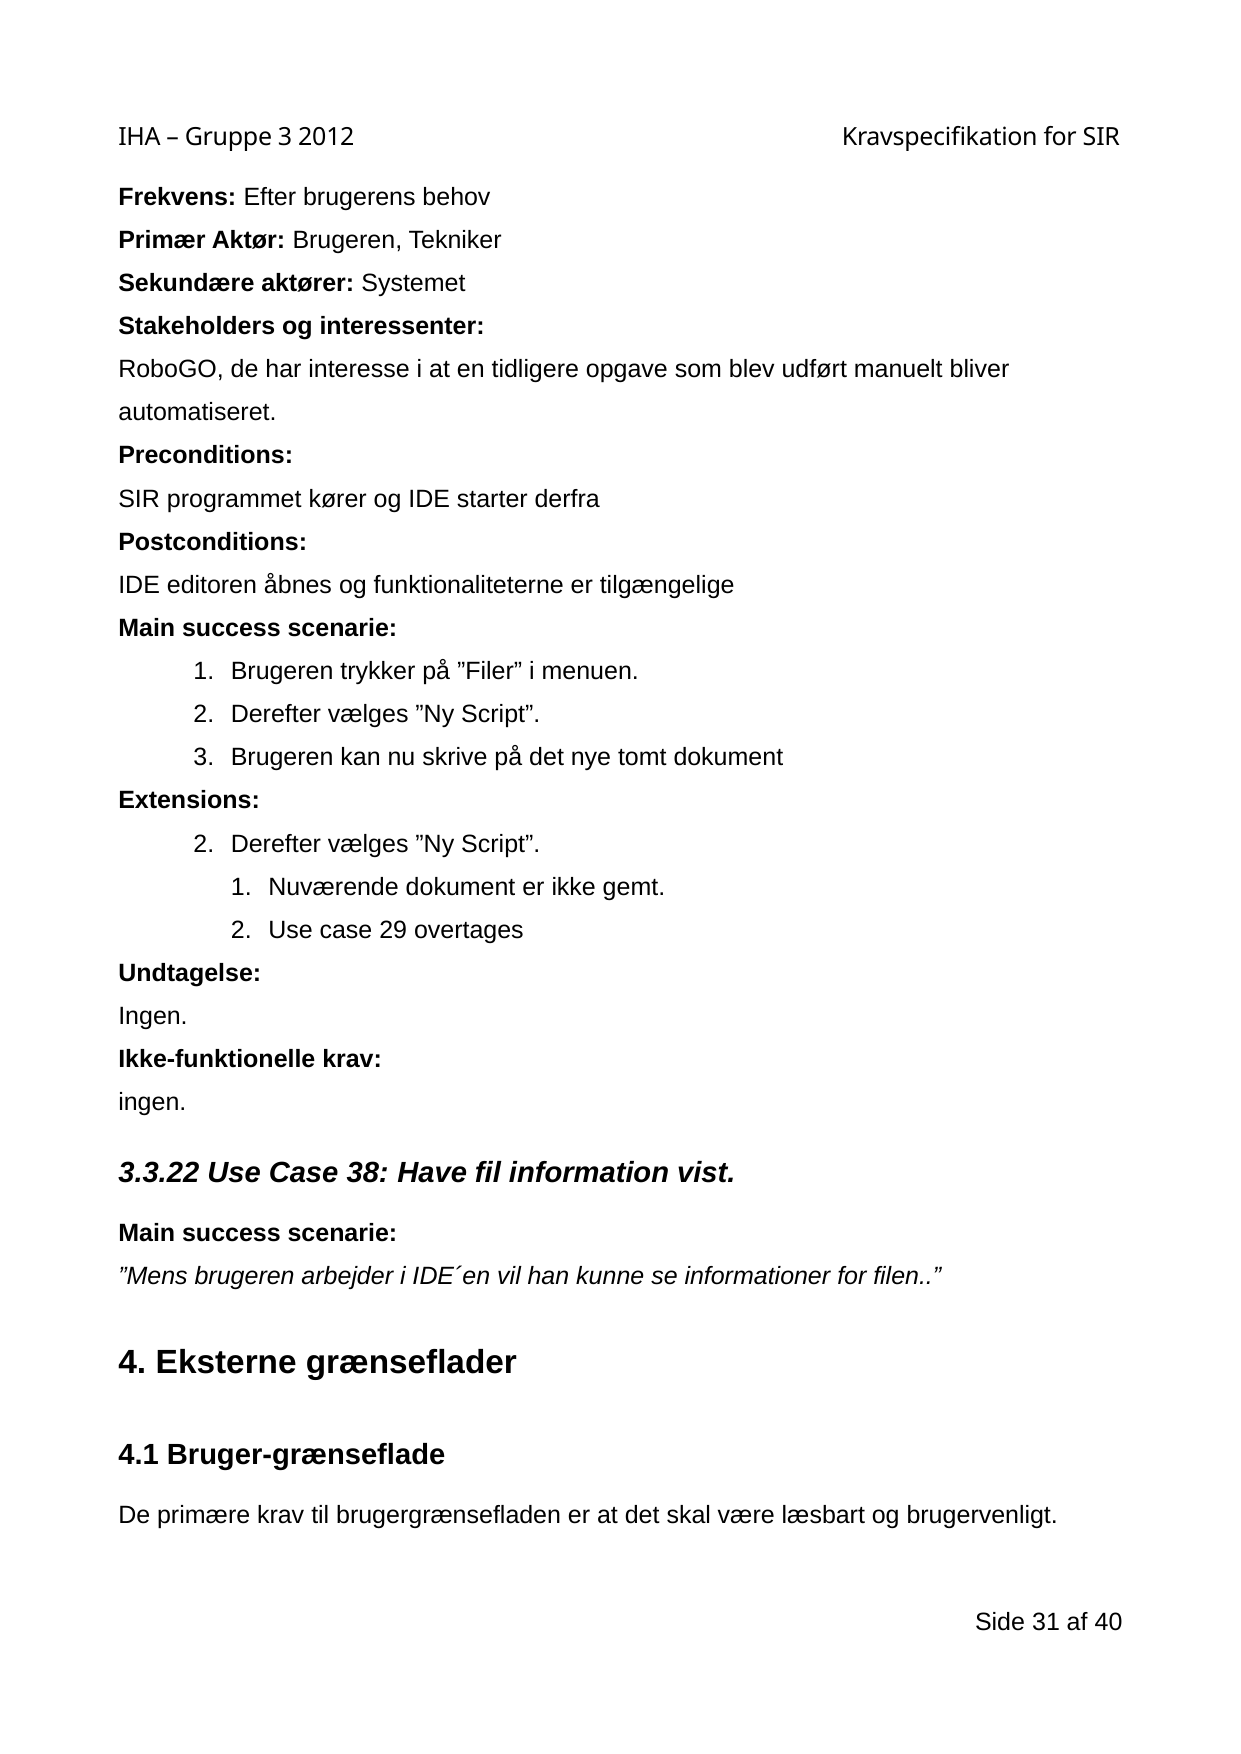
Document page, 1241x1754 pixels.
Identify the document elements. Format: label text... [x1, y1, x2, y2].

subtitle 3.3.22 Use Case 38: Have fil information vist. [118, 1155, 1122, 1189]
text Extensions: [118, 785, 1122, 814]
text Postconditions: [118, 527, 1122, 555]
text Undtagelse: [118, 958, 1122, 987]
list Derefter vælges ”Ny Script”. [193, 828, 1122, 857]
list Brugeren kan nu skrive på det nye tomt dokument [193, 742, 1122, 771]
text Ingen. [118, 1001, 1122, 1030]
text Primær Aktør: Brugeren, Tekniker [118, 225, 1122, 253]
text Stakeholders og interessenter: [118, 311, 1122, 340]
text SIR programmet kører og IDE starter derfra [118, 483, 1122, 512]
list Nuværende dokument er ikke gemt. [231, 872, 1122, 900]
text ”Mens brugeren arbejder i IDE´en vil han kunne se informationer for filen..” [118, 1261, 1122, 1290]
text Sekundære aktører: Systemet [118, 268, 1122, 297]
text IDE editoren åbnes og funktionaliteterne er tilgængelige [118, 570, 1122, 598]
text Ikke-funktionelle krav: [118, 1044, 1122, 1073]
text ingen. [118, 1087, 1122, 1116]
text Frekvens: Efter brugerens behov [118, 182, 1122, 210]
subtitle 4. Eksterne grænseflader [118, 1342, 1122, 1381]
text Preconditions: [118, 440, 1122, 469]
text RoboGO, de har interesse i at en tidligere opgave som blev udført manuelt bliver automatiseret. [118, 354, 1122, 426]
list Brugeren trykker på ”Filer” i menuen. [193, 656, 1122, 685]
text Main success scenarie: [118, 613, 1122, 642]
subtitle 4.1 Bruger-grænseflade [118, 1437, 1122, 1471]
text De primære krav til brugergrænsefladen er at det skal være læsbart og brugervenligt. [118, 1500, 1122, 1529]
list Use case 29 overtages [231, 915, 1122, 943]
text Main success scenarie: [118, 1218, 1122, 1247]
list Derefter vælges ”Ny Script”. [193, 699, 1122, 728]
